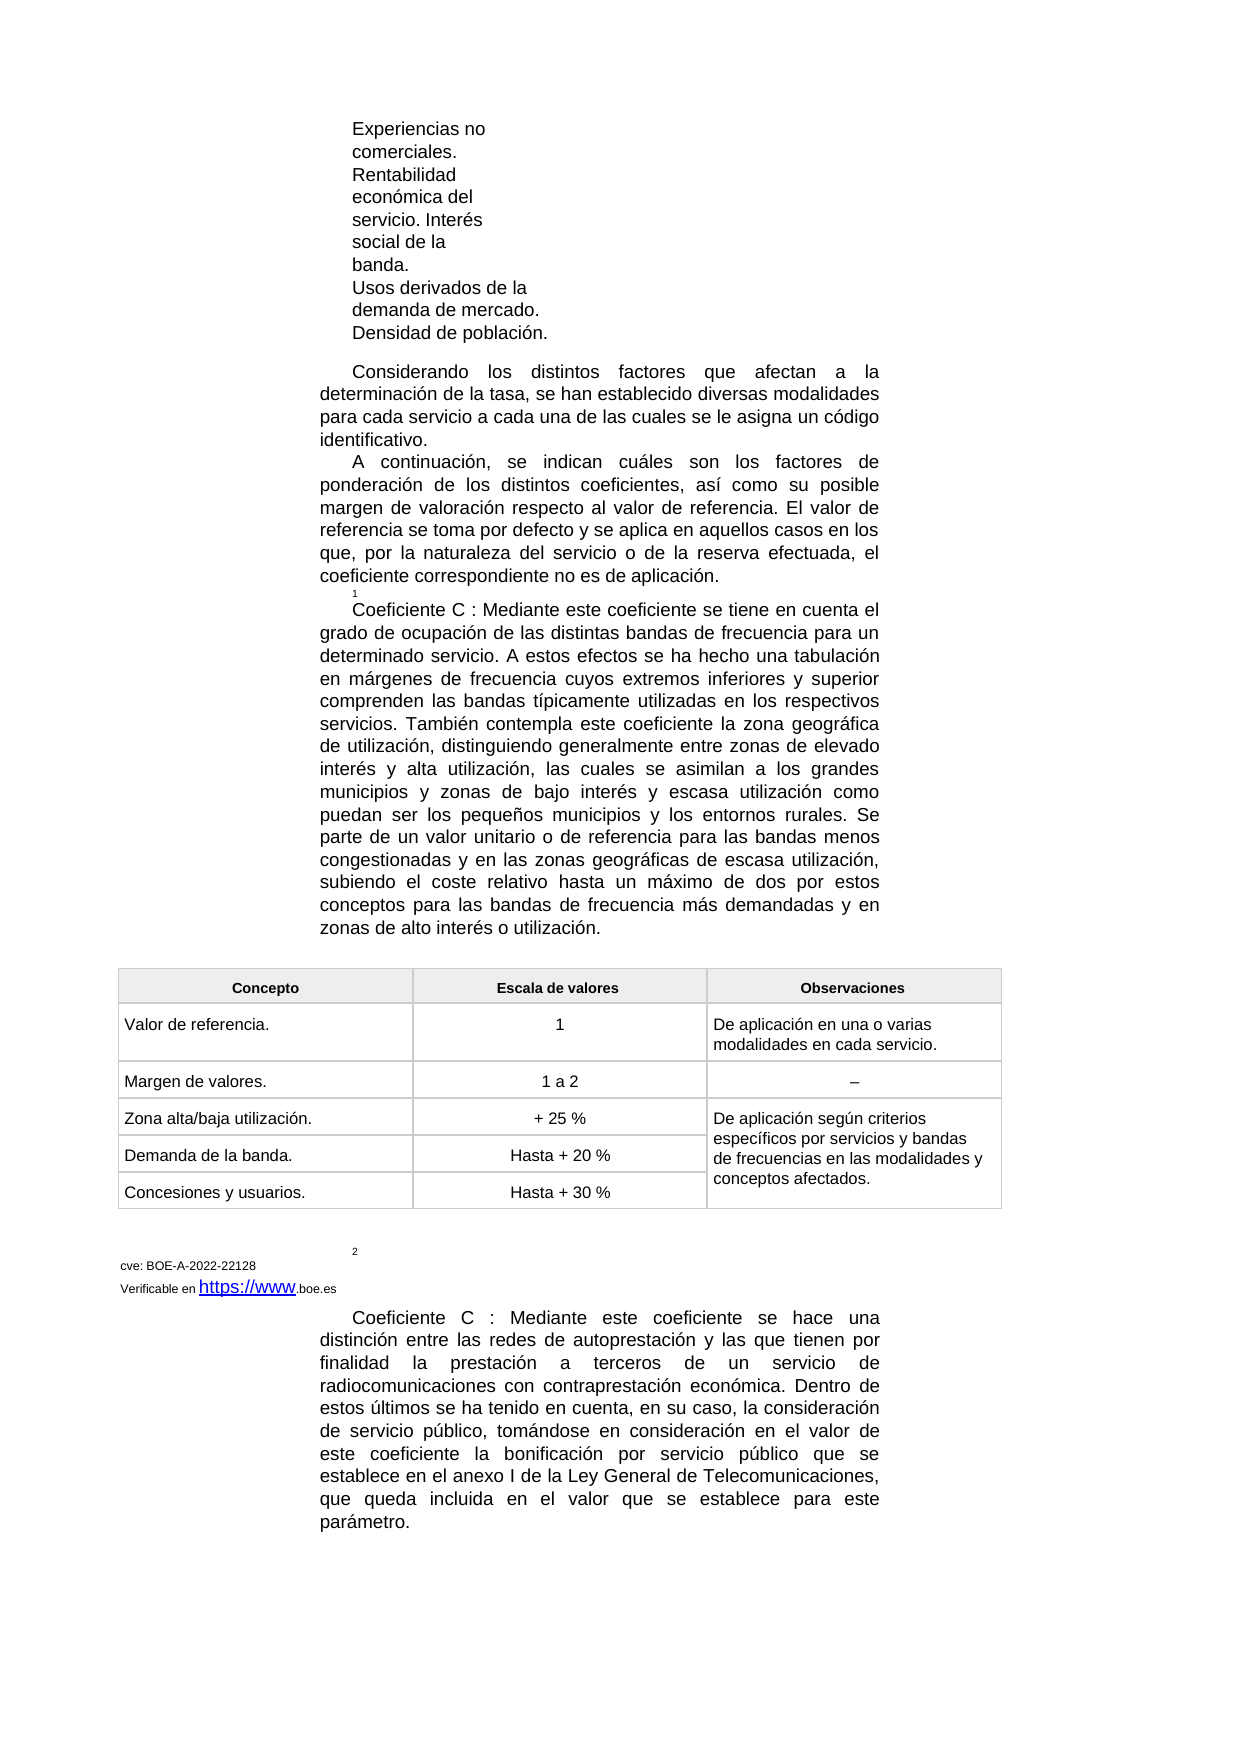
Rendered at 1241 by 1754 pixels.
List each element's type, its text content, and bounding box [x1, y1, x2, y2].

table_header Observaciones [708, 969, 1001, 1002]
text Coeficiente C : Mediante este coeficiente se hace una distinción entre las redes de autoprestación y las que tienen por finalidad la prestación a terceros de un servicio de radiocomunicaciones con contraprestación económica. Dentro de estos últimos se ha tenido en cuenta, en su caso, la consideración de servicio público, tomándose en consideración en el valor de este coeficiente la bonificación por servicio público que se establece en el anexo I de la Ley General de Telecomunicaciones, que queda incluida en el valor que se establece para este parámetro. [319, 1306, 880, 1532]
table_cell Hasta + 30 % [414, 1173, 706, 1208]
text Coeficiente C : Mediante este coeficiente se tiene en cuenta el grado de ocupación de las distintas bandas de frecuencia para un determinado servicio. A estos efectos se ha hecho una tabulación en márgenes de frecuencia cuyos extremos inferiores y superior comprenden las bandas típicamente utilizadas en los respectivos servicios. También contempla este coeficiente la zona geográfica de utilización, distinguiendo generalmente entre zonas de elevado interés y alta utilización, las cuales se asimilan a los grandes municipios y zonas de bajo interés y escasa utilización como puedan ser los pequeños municipios y los entornos rurales. Se parte de un valor unitario o de referencia para las bandas menos congestionadas y en las zonas geográficas de escasa utilización, subiendo el coste relativo hasta un máximo de dos por estos conceptos para las bandas de frecuencia más demandadas y en zonas de alto interés o utilización. [319, 599, 880, 938]
text A continuación, se indican cuáles son los factores de ponderación de los distintos coeficientes, así como su posible margen de valoración respecto al valor de referencia. El valor de referencia se toma por defecto y se aplica en aquellos casos en los que, por la naturaleza del servicio o de la reserva efectuada, el coeficiente correspondiente no es de aplicación. [319, 451, 879, 586]
table_header Concepto [119, 969, 412, 1002]
text Experiencias no comerciales. Rentabilidad económica del servicio. Interés social de la banda. [352, 118, 504, 276]
table_cell – [708, 1062, 1001, 1097]
table_cell Zona alta/baja utilización. [119, 1099, 412, 1134]
text 2 [319, 1246, 880, 1258]
text cve: BOE-A-2022-22128 [120, 1259, 880, 1273]
table_header Escala de valores [414, 969, 706, 1002]
table_cell Demanda de la banda. [119, 1136, 412, 1171]
text 1 [319, 587, 880, 599]
table_cell 1 [414, 1004, 706, 1060]
text Usos derivados de la demanda de mercado. Densidad de población. [352, 277, 582, 343]
table_cell Concesiones y usuarios. [119, 1173, 412, 1208]
text Verificable en https://www.boe.es [120, 1276, 880, 1297]
table_cell + 25 % [414, 1099, 706, 1134]
table_cell Hasta + 20 % [414, 1136, 706, 1171]
table_cell Valor de referencia. [119, 1004, 412, 1060]
table_cell De aplicación según criterios específicos por servicios y bandas de frecuencias en las modalidades y conceptos afectados. [708, 1099, 1001, 1208]
text Considerando los distintos factores que afectan a la determinación de la tasa, se han establecido diversas modalidades para cada servicio a cada una de las cuales se le asigna un código identificativo. [319, 361, 879, 450]
table_cell De aplicación en una o varias modalidades en cada servicio. [708, 1004, 1001, 1060]
table_cell Margen de valores. [119, 1062, 412, 1097]
table_cell 1 a 2 [414, 1062, 706, 1097]
